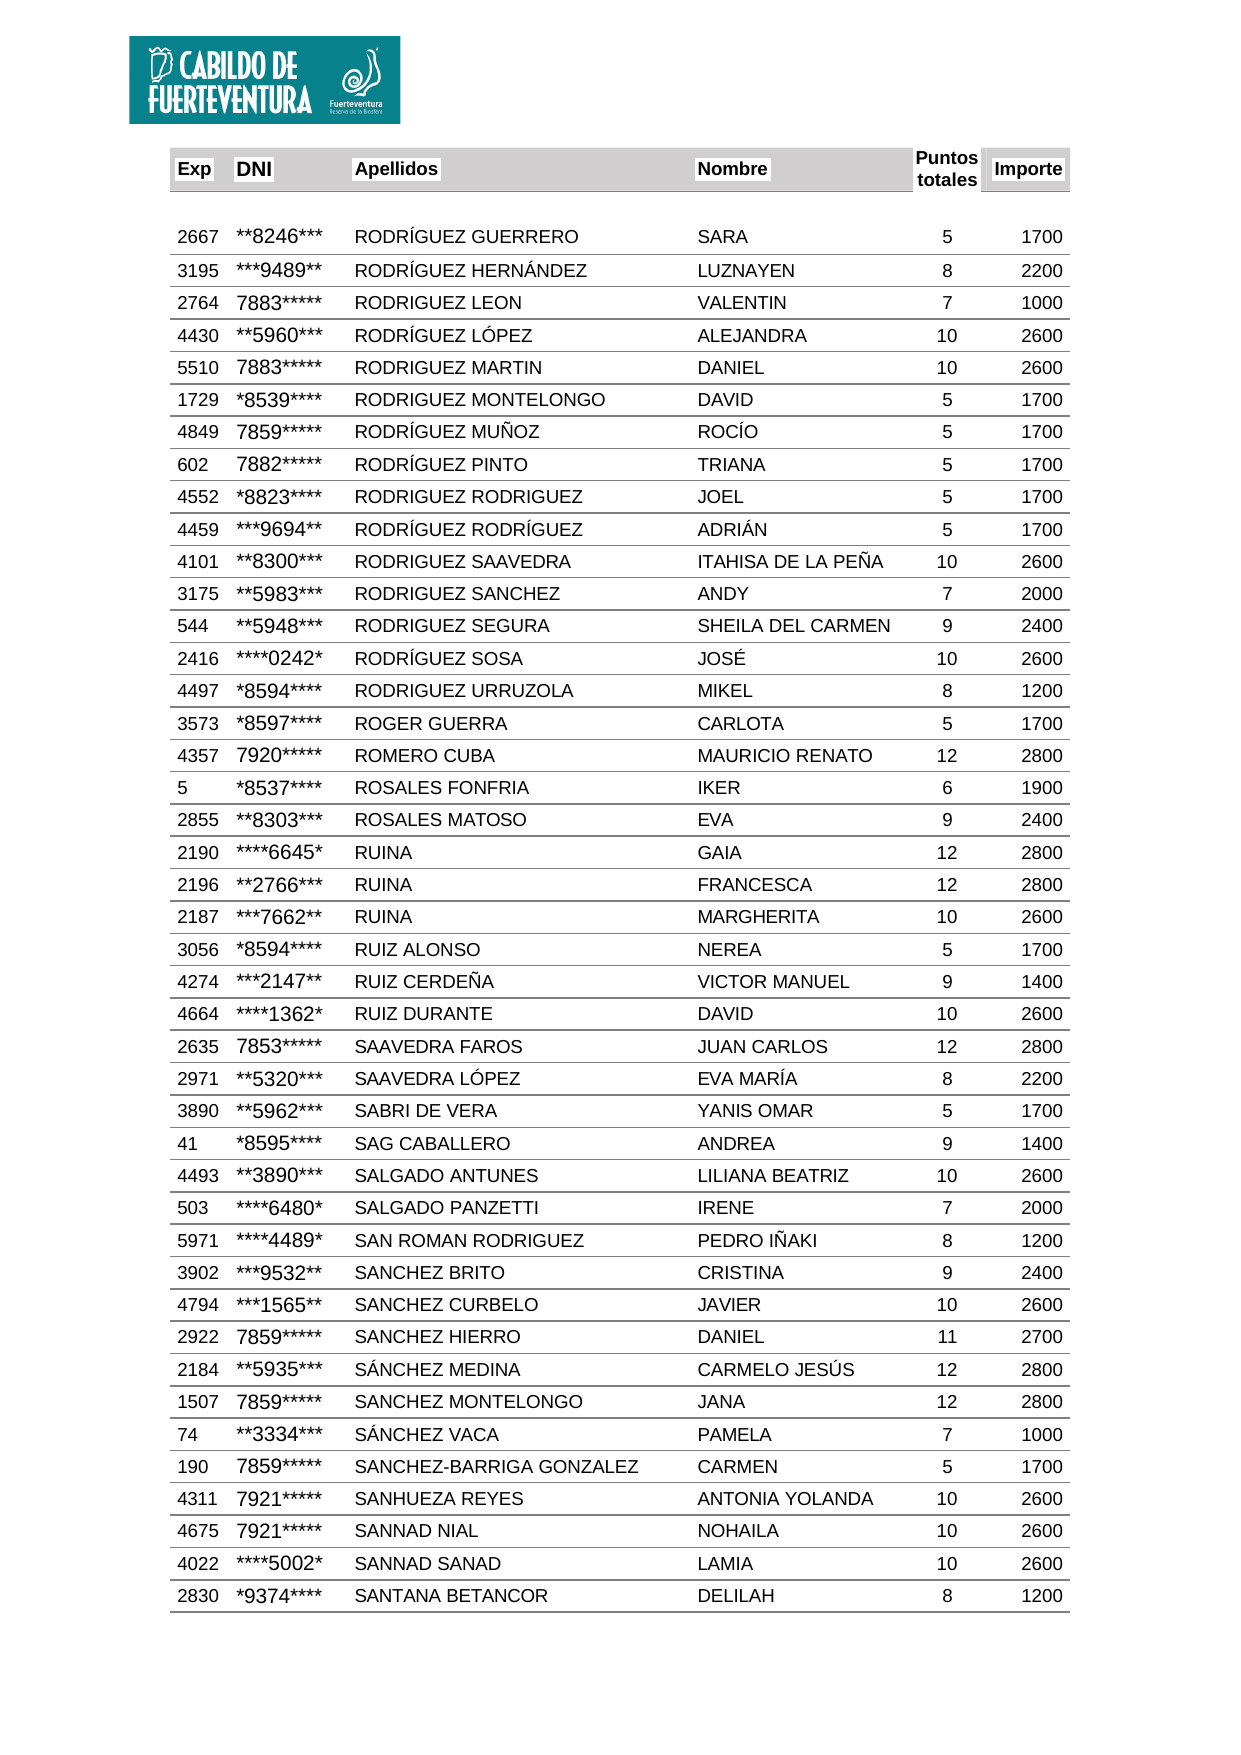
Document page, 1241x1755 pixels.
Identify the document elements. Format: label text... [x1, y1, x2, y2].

table_cell MIKEL [669, 675, 913, 706]
table_cell 10 [914, 999, 989, 1029]
table_cell 2830 [170, 1581, 228, 1611]
table_cell SALGADO ANTUNES [339, 1160, 668, 1191]
table_cell 10 [914, 1483, 989, 1514]
table_cell 1900 [989, 772, 1070, 803]
table_cell *8537**** [228, 772, 339, 803]
table_cell 10 [914, 1516, 989, 1547]
table_cell 8 [914, 1063, 989, 1094]
table_cell 1729 [170, 385, 228, 415]
table_cell SHEILA DEL CARMEN [669, 611, 913, 641]
table_cell ***9694** [228, 514, 339, 544]
table_cell ROMERO CUBA [339, 740, 668, 771]
table_cell **3334*** [228, 1419, 339, 1449]
table_cell **2766*** [228, 869, 339, 900]
table_cell SANCHEZ BRITO [339, 1257, 668, 1288]
table_cell 7 [914, 1419, 989, 1449]
table_header **8246*** [228, 225, 339, 253]
table_cell ****5002* [228, 1548, 339, 1579]
table_cell 2922 [170, 1322, 228, 1353]
table_cell 1700 [989, 417, 1070, 447]
table_cell 2800 [989, 1354, 1070, 1385]
table_cell 5 [914, 481, 989, 512]
table_cell RODRÍGUEZ MUÑOZ [339, 417, 668, 447]
table_cell EVA MARÍA [669, 1063, 913, 1094]
table_cell 12 [914, 1387, 989, 1417]
table_cell 2400 [989, 1257, 1070, 1288]
table_cell RODRIGUEZ LEON [339, 287, 668, 318]
table_cell RUIZ ALONSO [339, 934, 668, 965]
table_cell RODRÍGUEZ LÓPEZ [339, 320, 668, 351]
table_cell ****4489* [228, 1225, 339, 1256]
table_cell 4849 [170, 417, 228, 447]
table_cell 4493 [170, 1160, 228, 1191]
table_cell 2600 [989, 1516, 1070, 1547]
table_cell 1200 [989, 1225, 1070, 1256]
table_cell 503 [170, 1193, 228, 1223]
table_cell 4459 [170, 514, 228, 544]
table_cell MARGHERITA [669, 902, 913, 932]
table_cell 1700 [989, 449, 1070, 480]
table_cell ***9532** [228, 1257, 339, 1288]
table_header 1700 [989, 225, 1070, 253]
table_cell *8597**** [228, 708, 339, 738]
table_cell SANCHEZ CURBELO [339, 1290, 668, 1320]
table_cell 4357 [170, 740, 228, 771]
table_cell 2600 [989, 1160, 1070, 1191]
table_cell ***7662** [228, 902, 339, 932]
table_cell 7921***** [228, 1483, 339, 1514]
table_cell 12 [914, 1031, 989, 1062]
table_cell 190 [170, 1451, 228, 1482]
table_cell 5 [914, 385, 989, 415]
table_cell 2600 [989, 1548, 1070, 1579]
table_cell CARMELO JESÚS [669, 1354, 913, 1385]
table_cell 7853***** [228, 1031, 339, 1062]
table_cell 9 [914, 966, 989, 997]
table_cell ****6480* [228, 1193, 339, 1223]
table_cell DELILAH [669, 1581, 913, 1611]
table_cell 1700 [989, 385, 1070, 415]
table_cell 8 [914, 675, 989, 706]
table_cell 11 [914, 1322, 989, 1353]
table_cell 5 [914, 934, 989, 965]
table_cell CRISTINA [669, 1257, 913, 1288]
table_cell ANDREA [669, 1128, 913, 1159]
table_cell LILIANA BEATRIZ [669, 1160, 913, 1191]
table_cell ***2147** [228, 966, 339, 997]
table_cell 4101 [170, 546, 228, 577]
table_cell 41 [170, 1128, 228, 1159]
table_cell RODRÍGUEZ RODRÍGUEZ [339, 514, 668, 544]
table_cell RODRIGUEZ RODRIGUEZ [339, 481, 668, 512]
table_cell 544 [170, 611, 228, 641]
table_cell SABRI DE VERA [339, 1096, 668, 1126]
table_cell SANHUEZA REYES [339, 1483, 668, 1514]
table_cell 2971 [170, 1063, 228, 1094]
table_cell 1000 [989, 1419, 1070, 1449]
table_cell 9 [914, 1257, 989, 1288]
table_cell 5 [914, 449, 989, 480]
table_cell 5 [170, 772, 228, 803]
table_cell 2800 [989, 740, 1070, 771]
table_cell *8823**** [228, 481, 339, 512]
table_cell SAAVEDRA LÓPEZ [339, 1063, 668, 1094]
table_cell JANA [669, 1387, 913, 1417]
table_cell 6 [914, 772, 989, 803]
table_cell 2184 [170, 1354, 228, 1385]
table_cell MAURICIO RENATO [669, 740, 913, 771]
table_cell 2600 [989, 1483, 1070, 1514]
table_cell 2000 [989, 1193, 1070, 1223]
table_cell RODRIGUEZ SEGURA [339, 611, 668, 641]
table_cell *8595**** [228, 1128, 339, 1159]
table_cell 2800 [989, 869, 1070, 900]
table_cell IRENE [669, 1193, 913, 1223]
table_cell 7921***** [228, 1516, 339, 1547]
table_cell 4794 [170, 1290, 228, 1320]
table_cell 2200 [989, 1063, 1070, 1094]
table_cell 74 [170, 1419, 228, 1449]
table_cell **5960*** [228, 320, 339, 351]
table_cell 2400 [989, 611, 1070, 641]
table_cell SANNAD SANAD [339, 1548, 668, 1579]
table_cell 2855 [170, 805, 228, 835]
table_header RODRÍGUEZ GUERRERO [339, 225, 668, 253]
table_cell ROGER GUERRA [339, 708, 668, 738]
table_cell **5948*** [228, 611, 339, 641]
table_cell 2600 [989, 999, 1070, 1029]
table_cell 5510 [170, 352, 228, 383]
table_cell VALENTIN [669, 287, 913, 318]
table_cell NOHAILA [669, 1516, 913, 1547]
table_cell 7859***** [228, 1322, 339, 1353]
table_cell DAVID [669, 385, 913, 415]
table_cell 5 [914, 1451, 989, 1482]
table_cell 7859***** [228, 1451, 339, 1482]
table_cell ***1565** [228, 1290, 339, 1320]
table_cell ADRIÁN [669, 514, 913, 544]
table_cell SÁNCHEZ MEDINA [339, 1354, 668, 1385]
table_cell RUINA [339, 837, 668, 868]
table_cell RODRIGUEZ URRUZOLA [339, 675, 668, 706]
table_cell RUINA [339, 869, 668, 900]
table_cell PAMELA [669, 1419, 913, 1449]
table_cell JAVIER [669, 1290, 913, 1320]
table_cell 5 [914, 708, 989, 738]
table_cell JUAN CARLOS [669, 1031, 913, 1062]
table_cell 7 [914, 1193, 989, 1223]
table_cell IKER [669, 772, 913, 803]
table_cell ROSALES FONFRIA [339, 772, 668, 803]
table_cell ANTONIA YOLANDA [669, 1483, 913, 1514]
table_cell SAG CABALLERO [339, 1128, 668, 1159]
table_cell **5320*** [228, 1063, 339, 1094]
table_cell 12 [914, 740, 989, 771]
table_cell RODRÍGUEZ HERNÁNDEZ [339, 255, 668, 286]
table_cell 7 [914, 287, 989, 318]
table_cell 2764 [170, 287, 228, 318]
table_cell 1400 [989, 1128, 1070, 1159]
table_cell SANCHEZ HIERRO [339, 1322, 668, 1353]
table_cell 4274 [170, 966, 228, 997]
table_cell 2416 [170, 643, 228, 674]
table_cell ITAHISA DE LA PEÑA [669, 546, 913, 577]
table_cell EVA [669, 805, 913, 835]
table_cell NEREA [669, 934, 913, 965]
table_cell 2600 [989, 1290, 1070, 1320]
table_cell **5962*** [228, 1096, 339, 1126]
table_cell 4430 [170, 320, 228, 351]
table_cell JOEL [669, 481, 913, 512]
table_cell 1507 [170, 1387, 228, 1417]
table_cell 5 [914, 417, 989, 447]
table_cell RODRIGUEZ SAAVEDRA [339, 546, 668, 577]
table_cell 8 [914, 255, 989, 286]
table_cell RODRIGUEZ MONTELONGO [339, 385, 668, 415]
table_cell SANCHEZ-BARRIGA GONZALEZ [339, 1451, 668, 1482]
table_cell 7859***** [228, 1387, 339, 1417]
table_cell 12 [914, 837, 989, 868]
table_cell 5 [914, 514, 989, 544]
table_cell GAIA [669, 837, 913, 868]
table_cell RUINA [339, 902, 668, 932]
table_cell 2196 [170, 869, 228, 900]
table_cell *8539**** [228, 385, 339, 415]
table_cell 2600 [989, 546, 1070, 577]
table_cell 10 [914, 902, 989, 932]
table_header 5 [914, 225, 989, 253]
table_cell SALGADO PANZETTI [339, 1193, 668, 1223]
table_cell **5983*** [228, 578, 339, 609]
table_cell 4664 [170, 999, 228, 1029]
table_cell 5 [914, 1096, 989, 1126]
table_cell 7883***** [228, 352, 339, 383]
table_cell 1700 [989, 934, 1070, 965]
table_cell 12 [914, 1354, 989, 1385]
table_cell 1700 [989, 514, 1070, 544]
table_cell RUIZ DURANTE [339, 999, 668, 1029]
table_cell 1700 [989, 1451, 1070, 1482]
table_cell 10 [914, 352, 989, 383]
table_cell 10 [914, 546, 989, 577]
table_cell 4311 [170, 1483, 228, 1514]
table_cell 1000 [989, 287, 1070, 318]
table_cell ****1362* [228, 999, 339, 1029]
table_cell SAAVEDRA FAROS [339, 1031, 668, 1062]
table_cell 2635 [170, 1031, 228, 1062]
table_cell 4552 [170, 481, 228, 512]
table_cell *8594**** [228, 934, 339, 965]
table_cell 5971 [170, 1225, 228, 1256]
table_cell 7883***** [228, 287, 339, 318]
table_cell 7859***** [228, 417, 339, 447]
table_cell 2800 [989, 1387, 1070, 1417]
table_cell ANDY [669, 578, 913, 609]
table_cell 2700 [989, 1322, 1070, 1353]
table_cell 1700 [989, 708, 1070, 738]
table_cell VICTOR MANUEL [669, 966, 913, 997]
table_cell 8 [914, 1581, 989, 1611]
table_cell 1700 [989, 1096, 1070, 1126]
table_cell 3890 [170, 1096, 228, 1126]
table_cell 2190 [170, 837, 228, 868]
table_cell 9 [914, 805, 989, 835]
table_cell RUIZ CERDEÑA [339, 966, 668, 997]
table_cell 2400 [989, 805, 1070, 835]
table_cell ****6645* [228, 837, 339, 868]
table_cell 10 [914, 1548, 989, 1579]
table_cell PEDRO IÑAKI [669, 1225, 913, 1256]
table_cell SAN ROMAN RODRIGUEZ [339, 1225, 668, 1256]
table_cell CARMEN [669, 1451, 913, 1482]
table_cell 2600 [989, 643, 1070, 674]
table_cell 2600 [989, 352, 1070, 383]
table_cell SANCHEZ MONTELONGO [339, 1387, 668, 1417]
table_cell 4675 [170, 1516, 228, 1547]
table_cell **8300*** [228, 546, 339, 577]
table_cell 7920***** [228, 740, 339, 771]
table_cell 1400 [989, 966, 1070, 997]
table_cell RODRÍGUEZ SOSA [339, 643, 668, 674]
table_cell 602 [170, 449, 228, 480]
table_cell ROSALES MATOSO [339, 805, 668, 835]
table_cell 2600 [989, 320, 1070, 351]
table_cell ***9489** [228, 255, 339, 286]
table_cell 1200 [989, 1581, 1070, 1611]
table_cell **3890*** [228, 1160, 339, 1191]
table_cell 2000 [989, 578, 1070, 609]
table_cell **8303*** [228, 805, 339, 835]
table_cell **5935*** [228, 1354, 339, 1385]
table_cell 3195 [170, 255, 228, 286]
table_cell DANIEL [669, 1322, 913, 1353]
table_cell CARLOTA [669, 708, 913, 738]
table_cell 2200 [989, 255, 1070, 286]
table_header 2667 [170, 225, 228, 253]
table_header SARA [669, 225, 913, 253]
table_cell SANNAD NIAL [339, 1516, 668, 1547]
table_cell 2187 [170, 902, 228, 932]
table_cell ****0242* [228, 643, 339, 674]
table_cell 7 [914, 578, 989, 609]
table_cell *9374**** [228, 1581, 339, 1611]
table_cell 10 [914, 643, 989, 674]
table_cell 3902 [170, 1257, 228, 1288]
table_cell TRIANA [669, 449, 913, 480]
table_cell ALEJANDRA [669, 320, 913, 351]
table_cell ROCÍO [669, 417, 913, 447]
table_cell YANIS OMAR [669, 1096, 913, 1126]
table_cell 2600 [989, 902, 1070, 932]
table_cell 4497 [170, 675, 228, 706]
table_cell 8 [914, 1225, 989, 1256]
table_cell RODRIGUEZ MARTIN [339, 352, 668, 383]
table_cell 10 [914, 1160, 989, 1191]
table_cell 12 [914, 869, 989, 900]
table_cell 2800 [989, 837, 1070, 868]
table_cell 7882***** [228, 449, 339, 480]
table_cell LUZNAYEN [669, 255, 913, 286]
table_cell JOSÉ [669, 643, 913, 674]
table_cell SANTANA BETANCOR [339, 1581, 668, 1611]
table_cell RODRÍGUEZ PINTO [339, 449, 668, 480]
table_cell 10 [914, 1290, 989, 1320]
table_cell RODRIGUEZ SANCHEZ [339, 578, 668, 609]
table_cell 3175 [170, 578, 228, 609]
table_cell 9 [914, 1128, 989, 1159]
table_cell SÁNCHEZ VACA [339, 1419, 668, 1449]
table_cell 3056 [170, 934, 228, 965]
table_cell 1200 [989, 675, 1070, 706]
table_cell 2800 [989, 1031, 1070, 1062]
table_cell 1700 [989, 481, 1070, 512]
table_cell FRANCESCA [669, 869, 913, 900]
table_cell 3573 [170, 708, 228, 738]
table_cell 10 [914, 320, 989, 351]
table_cell 9 [914, 611, 989, 641]
table_cell 4022 [170, 1548, 228, 1579]
table_cell DANIEL [669, 352, 913, 383]
table_cell *8594**** [228, 675, 339, 706]
table_cell LAMIA [669, 1548, 913, 1579]
table_cell DAVID [669, 999, 913, 1029]
